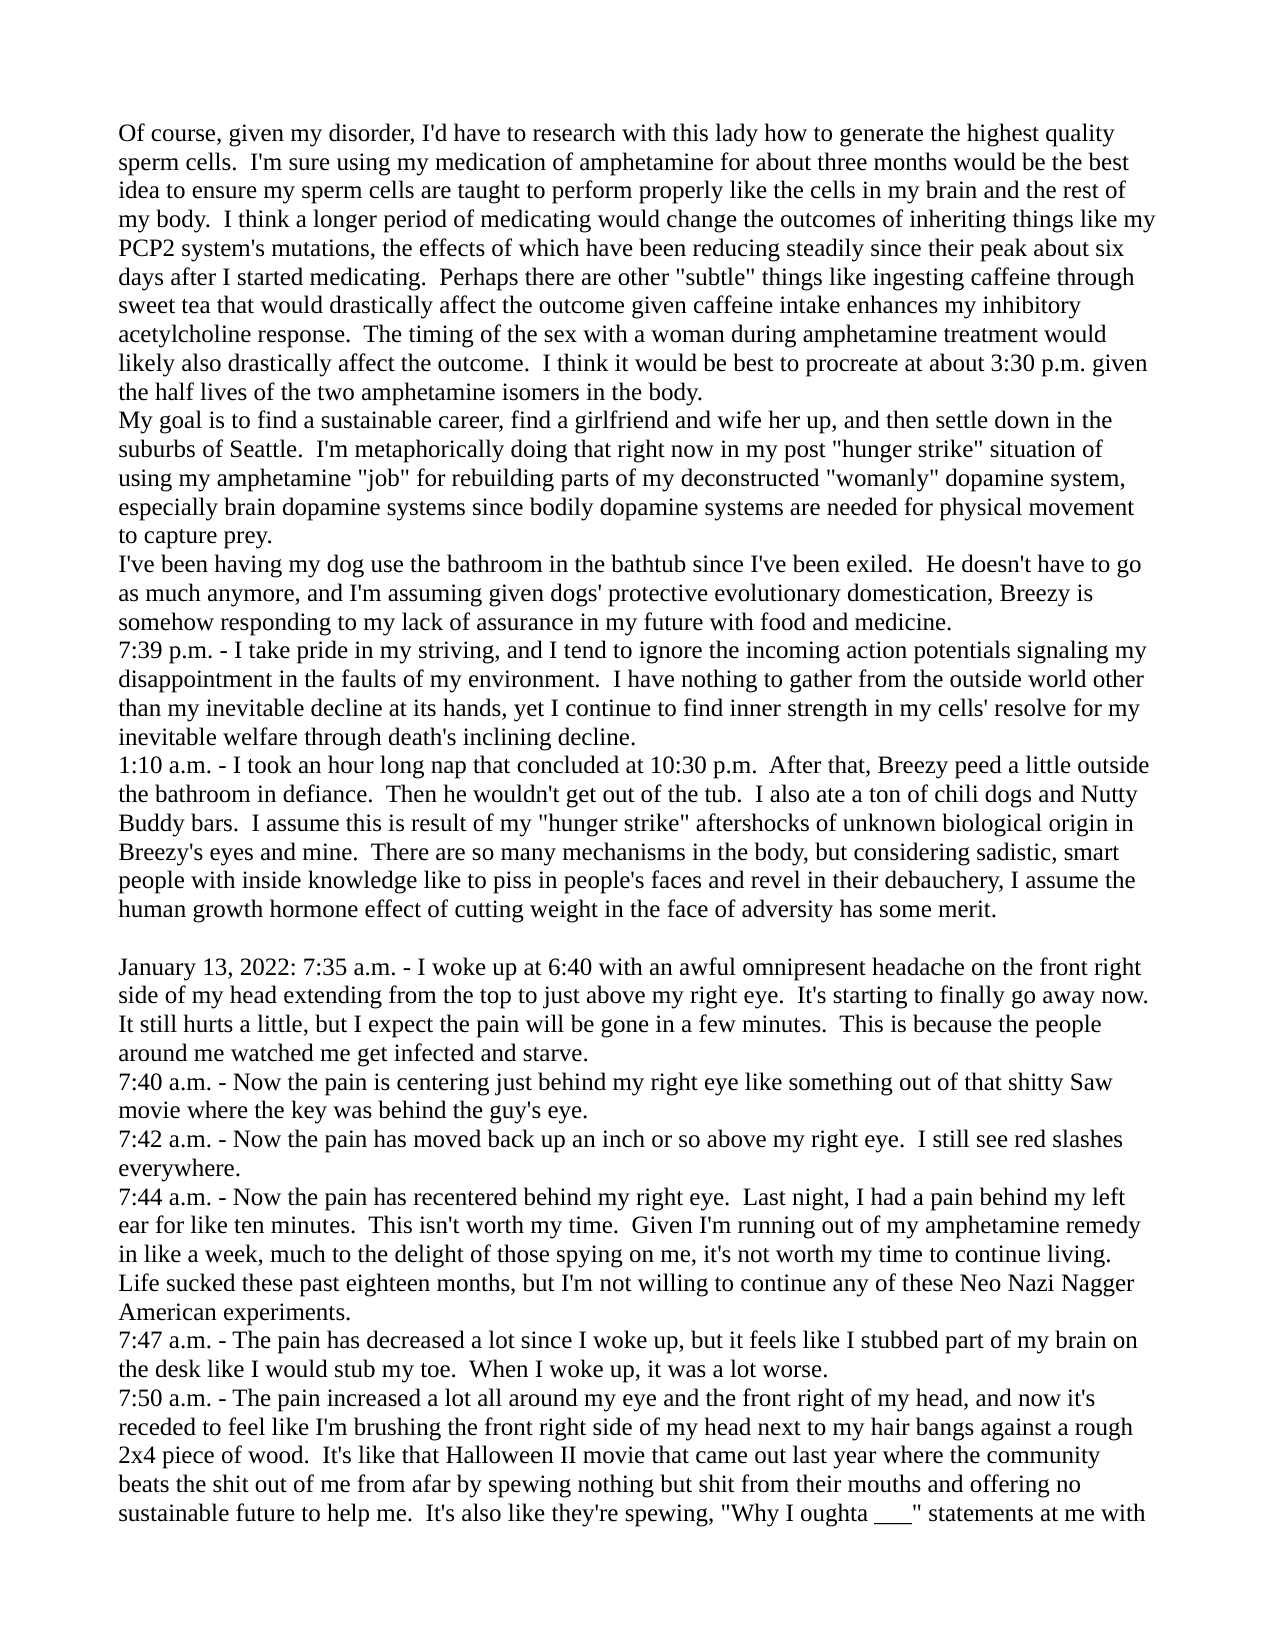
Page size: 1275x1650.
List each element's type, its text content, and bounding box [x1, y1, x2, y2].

text January 13, 2022: 7:35 a.m. - I woke up at 6:40 with an awful omnipresent headache on the front right side of my head extending from the top to just above my right eye. It's starting to finally go away now. It still hurts a little, but I expect the pain will be gone in a few minutes. This is because the people around me watched me get infected and starve. [118, 952, 1157, 1067]
text 7:42 a.m. - Now the pain has moved back up an inch or so above my right eye. I still see red slashes everywhere. [118, 1124, 1157, 1182]
text 1:10 a.m. - I took an hour long nap that concluded at 10:30 p.m. After that, Breezy peed a little outside the bathroom in defiance. Then he wouldn't get out of the tub. I also ate a ton of chili dogs and Nutty Buddy bars. I assume this is result of my "hunger strike" aftershocks of unknown biological origin in Breezy's eyes and mine. There are so many mechanisms in the body, but considering sadistic, smart people with inside knowledge like to piss in people's faces and revel in their debauchery, I assume the human growth hormone effect of cutting weight in the face of adversity has some merit. [118, 751, 1157, 923]
text I've been having my dog use the bathroom in the bathtub since I've been exiled. He doesn't have to go as much anymore, and I'm assuming given dogs' protective evolutionary domestication, Breezy is somehow responding to my lack of assurance in my future with food and medicine. [118, 549, 1157, 636]
text 7:47 a.m. - The pain has decreased a lot since I woke up, but it feels like I stubbed part of my brain on the desk like I would stub my toe. When I woke up, it was a lot worse. [118, 1326, 1157, 1383]
text 7:50 a.m. - The pain increased a lot all around my eye and the front right of my head, and now it's receded to feel like I'm brushing the front right side of my head next to my hair bangs against a rough 2x4 piece of wood. It's like that Halloween II movie that came out last year where the community beats the shit out of me from afar by spewing nothing but shit from their mouths and offering no sustainable future to help me. It's also like they're spewing, "Why I oughta ___" statements at me with [118, 1383, 1157, 1527]
text 7:39 p.m. - I take pride in my striving, and I tend to ignore the incoming action potentials signaling my disappointment in the faults of my environment. I have nothing to gather from the outside world other than my inevitable decline at its hands, yet I continue to find inner strength in my cells' resolve for my inevitable welfare through death's inclining decline. [118, 636, 1157, 751]
text 7:44 a.m. - Now the pain has recentered behind my right eye. Last night, I had a pain behind my left ear for like ten minutes. This isn't worth my time. Given I'm running out of my amphetamine remedy in like a week, much to the delight of those spying on me, it's not worth my time to continue living. Life sucked these past eighteen months, but I'm not willing to continue any of these Neo Nazi Nagger American experiments. [118, 1182, 1157, 1326]
text 7:40 a.m. - Now the pain is centering just behind my right eye like something out of that shitty Saw movie where the key was behind the guy's eye. [118, 1067, 1157, 1124]
text My goal is to find a sustainable career, find a girlfriend and wife her up, and then settle down in the suburbs of Seattle. I'm metaphorically doing that right now in my post "hunger strike" situation of using my amphetamine "job" for rebuilding parts of my deconstructed "womanly" dopamine system, especially brain dopamine systems since bodily dopamine systems are needed for physical movement to capture prey. [118, 406, 1157, 549]
text Of course, given my disorder, I'd have to research with this lady how to generate the highest quality sperm cells. I'm sure using my medication of amphetamine for about three months would be the best idea to ensure my sperm cells are taught to perform properly like the cells in my brain and the rest of my body. I think a longer period of medicating would change the outcomes of inheriting things like my PCP2 system's mutations, the effects of which have been reducing steadily since their peak about six days after I started medicating. Perhaps there are other "subtle" things like ingesting caffeine through sweet tea that would drastically affect the outcome given caffeine intake enhances my inhibitory acetylcholine response. The timing of the sex with a woman during amphetamine treatment would likely also drastically affect the outcome. I think it would be best to procreate at about 3:30 p.m. given the half lives of the two amphetamine isomers in the body. [118, 118, 1157, 406]
